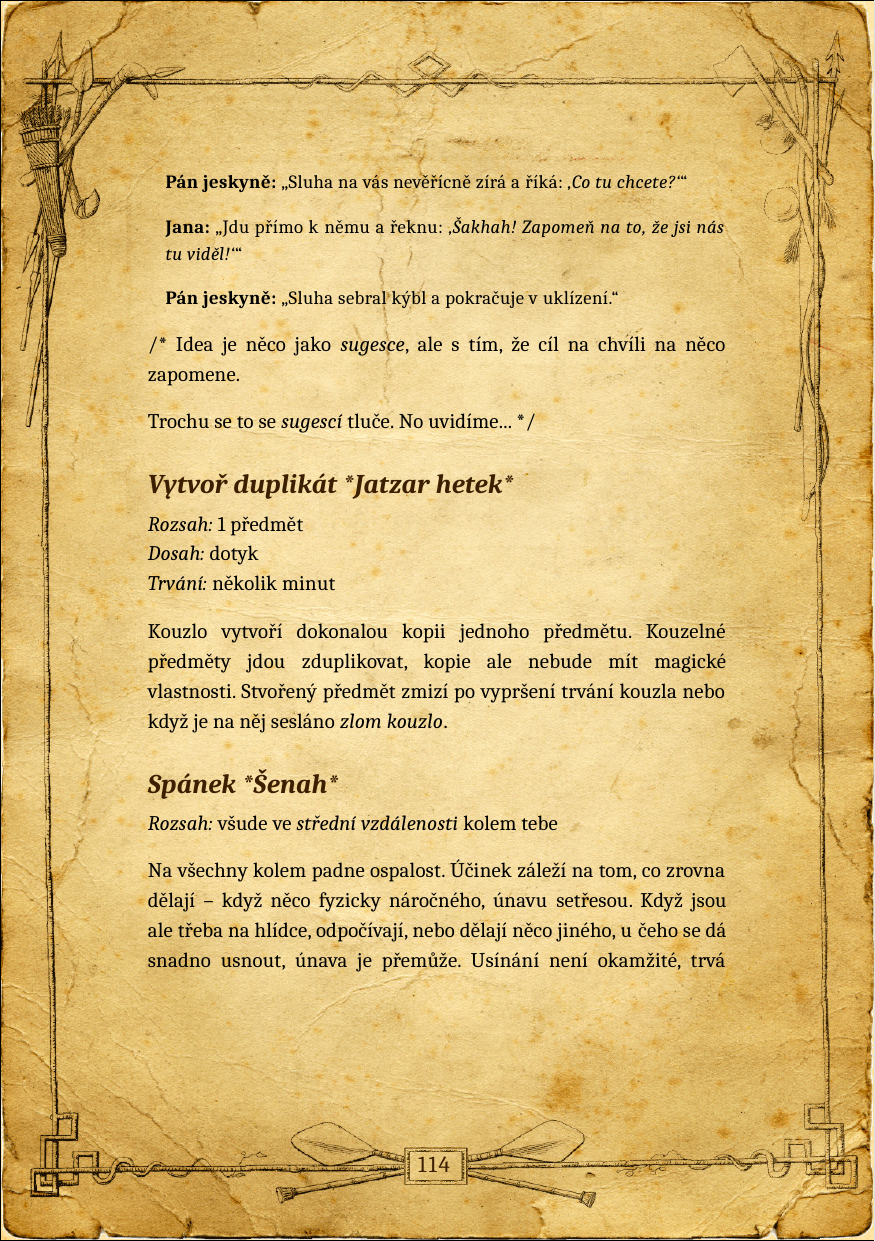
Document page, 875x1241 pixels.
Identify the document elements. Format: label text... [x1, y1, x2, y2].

text Na všechny kolem padne ospalost. Účinek záleží na tom, co zrovna dělají – když něco fyzicky náročného, únavu setřesou. Když jsou ale třeba na hlídce, odpočívají, nebo dělají něco jiného, u⁠ čeho se dá snadno usnout, únava je přemůže. Usínání není okamžité, trvá [148, 859, 726, 973]
text Rozsah: 1 předmět Dosah: dotyk Trvání: několik minut [148, 512, 726, 596]
subtitle Spánek *Šenah* [148, 769, 726, 800]
text Rozsah: všude ve střední vzdálenosti kolem tebe [148, 812, 726, 836]
subtitle Vytvoř duplikát *Jatzar hetek* [148, 469, 726, 500]
text Jana: „Jdu přímo k⁠ němu a⁠ řeknu: ‚Šakhah! Zapomeň na to, že jsi nás tu viděl!‘“ [165, 216, 726, 265]
text Kouzlo vytvoří dokonalou kopii jednoho předmětu. Kouzelné předměty jdou zduplikovat, kopie ale nebude mít magické vlastnosti. Stvořený předmět zmizí po vypršení trvání kouzla nebo když je na něj sesláno zlom kouzlo. [148, 619, 726, 733]
text Trochu se to se sugescí tluče. No uvidíme... */ [148, 410, 726, 434]
text /* Idea je něco jako sugesce, ale s⁠ tím, že cíl na chvíli na něco zapomene. [148, 332, 726, 386]
picture [1, 1, 874, 1240]
text Pán jeskyně: „Sluha na vás nevěřícně zírá a⁠ říká: ‚Co tu chcete?‘“ [165, 172, 726, 193]
text Pán jeskyně: „Sluha sebral kýbl a⁠ pokračuje v⁠ uklízení.“ [165, 288, 726, 309]
